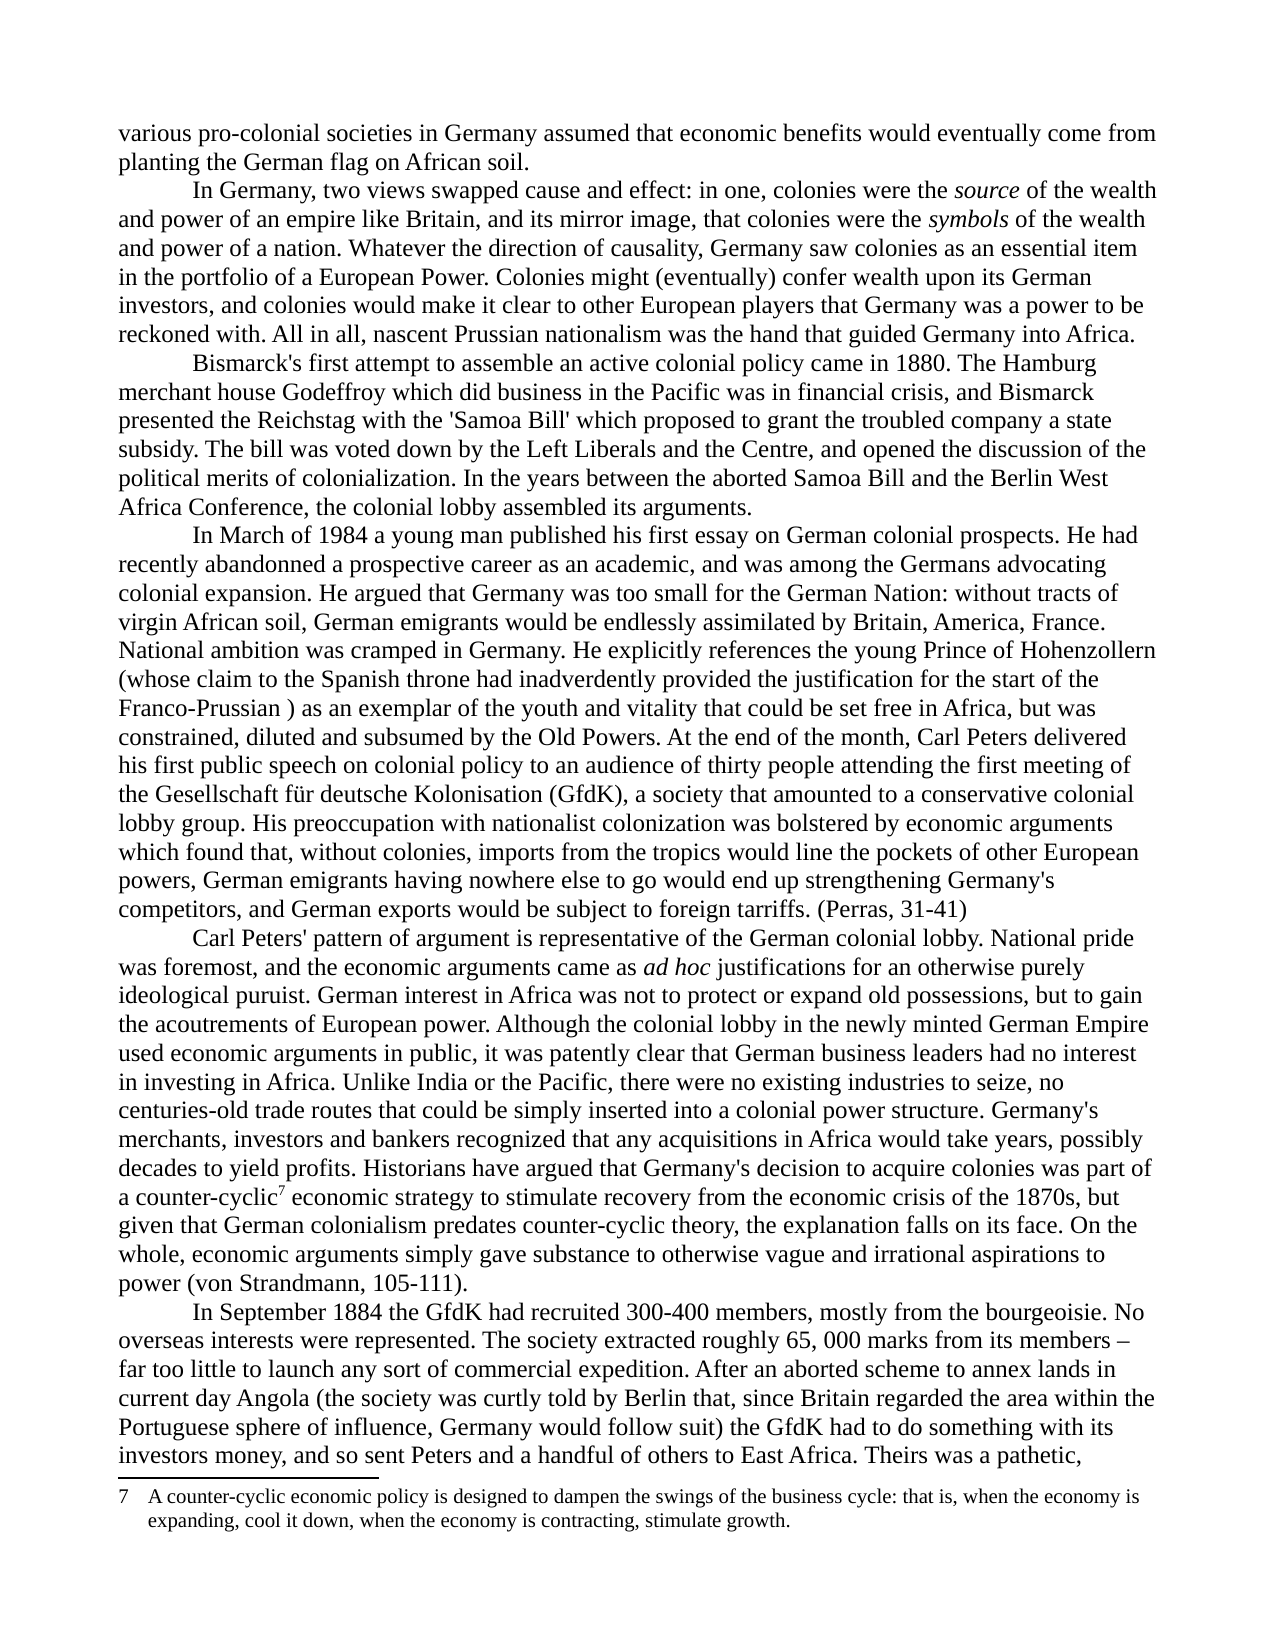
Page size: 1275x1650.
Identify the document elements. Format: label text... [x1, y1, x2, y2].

text Carl Peters' pattern of argument is representative of the German colonial lobby. National pride was foremost, and the economic arguments came as ad hoc justifications for an otherwise purely ideological puruist. German interest in Africa was not to protect or expand old possessions, but to gain the acoutrements of European power. Although the colonial lobby in the newly minted German Empire used economic arguments in public, it was patently clear that German business leaders had no interest in investing in Africa. Unlike India or the Pacific, there were no existing industries to seize, no centuries-old trade routes that could be simply inserted into a colonial power structure. Germany's merchants, investors and bankers recognized that any acquisitions in Africa would take years, possibly decades to yield profits. Historians have argued that Germany's decision to acquire colonies was part of a counter-cyclic economic strategy to stimulate recovery from the economic crisis of the 1870s, but given that German colonialism predates counter-cyclic theory, the explanation falls on its face. On the whole, economic arguments simply gave substance to otherwise vague and irrational aspirations to power (von Strandmann, 105-111). [118, 923, 1157, 1297]
text In Germany, two views swapped cause and effect: in one, colonies were the source of the wealth and power of an empire like Britain, and its mirror image, that colonies were the symbols of the wealth and power of a nation. Whatever the direction of causality, Germany saw colonies as an essential item in the portfolio of a European Power. Colonies might (eventually) confer wealth upon its German investors, and colonies would make it clear to other European players that Germany was a power to be reckoned with. All in all, nascent Prussian nationalism was the hand that guided Germany into Africa. [118, 176, 1157, 348]
text In September 1884 the GfdK had recruited 300-400 members, mostly from the bourgeoisie. No overseas interests were represented. The society extracted roughly 65, 000 marks from its members – far too little to launch any sort of commercial expedition. After an aborted scheme to annex lands in current day Angola (the society was curtly told by Berlin that, since Britain regarded the area within the Portuguese sphere of influence, Germany would follow suit) the GfdK had to do something with its investors money, and so sent Peters and a handful of others to East Africa. Theirs was a pathetic, [118, 1297, 1157, 1469]
text A counter-cyclic economic policy is designed to dampen the swings of the business cycle: that is, when the economy is expanding, cool it down, when the economy is contracting, stimulate growth. [118, 1484, 1157, 1532]
text In March of 1984 a young man published his first essay on German colonial prospects. He had recently abandonned a prospective career as an academic, and was among the Germans advocating colonial expansion. He argued that Germany was too small for the German Nation: without tracts of virgin African soil, German emigrants would be endlessly assimilated by Britain, America, France. National ambition was cramped in Germany. He explicitly references the young Prince of Hohenzollern (whose claim to the Spanish throne had inadverdently provided the justification for the start of the Franco-Prussian ) as an exemplar of the youth and vitality that could be set free in Africa, but was constrained, diluted and subsumed by the Old Powers. At the end of the month, Carl Peters delivered his first public speech on colonial policy to an audience of thirty people attending the first meeting of the Gesellschaft für deutsche Kolonisation (GfdK), a society that amounted to a conservative colonial lobby group. His preoccupation with nationalist colonization was bolstered by economic arguments which found that, without colonies, imports from the tropics would line the pockets of other European powers, German emigrants having nowhere else to go would end up strengthening Germany's competitors, and German exports would be subject to foreign tarriffs. (Perras, 31-41) [118, 521, 1157, 923]
text Bismarck's first attempt to assemble an active colonial policy came in 1880. The Hamburg merchant house Godeffroy which did business in the Pacific was in financial crisis, and Bismarck presented the Reichstag with the 'Samoa Bill' which proposed to grant the troubled company a state subsidy. The bill was voted down by the Left Liberals and the Centre, and opened the discussion of the political merits of colonialization. In the years between the aborted Samoa Bill and the Berlin West Africa Conference, the colonial lobby assembled its arguments. [118, 348, 1157, 521]
text various pro-colonial societies in Germany assumed that economic benefits would eventually come from planting the German flag on African soil. [118, 118, 1157, 176]
